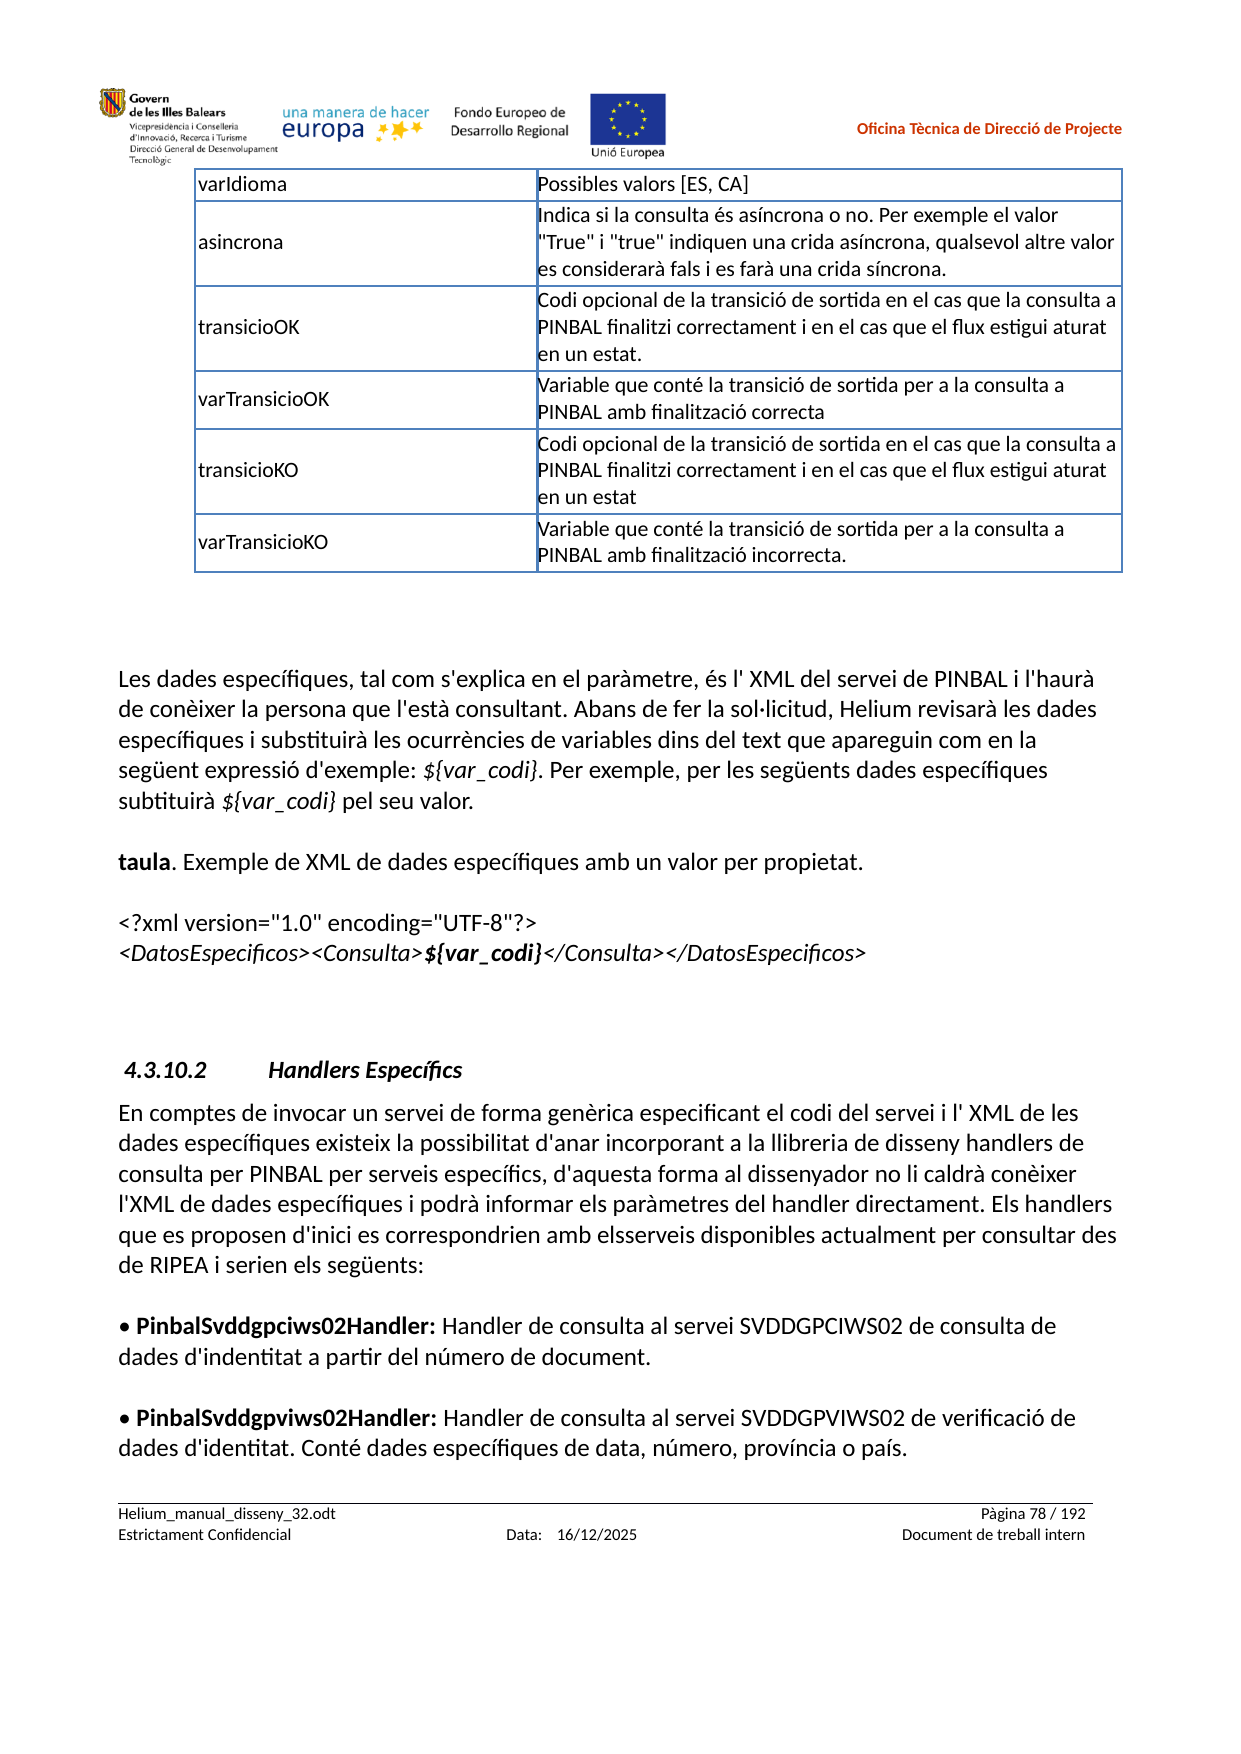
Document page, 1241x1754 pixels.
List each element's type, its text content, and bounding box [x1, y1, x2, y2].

text En comptes de invocar un servei de forma genèrica especificant el codi del servei i l' XML de les dades específiques existeix la possibilitat d'anar incorporant a la llibreria de disseny handlers de consulta per PINBAL per serveis específics, d'aquesta forma al dissenyador no li caldrà conèixer l'XML de dades específiques i podrà informar els paràmetres del handler directament. Els handlers que es proposen d'inici es correspondrien amb elsserveis disponibles actualment per consultar des de RIPEA i serien els següents: [118, 1097, 1122, 1280]
table_cell Codi opcional de la transició de sortida en el cas que la consulta a PINBAL finalitzi correctament i en el cas que el flux estigui aturat en un estat. [539, 287, 1121, 369]
table_cell varIdioma [196, 170, 536, 199]
subtitle Handlers Específics [118, 1054, 1122, 1084]
table_cell asincrona [196, 202, 536, 284]
text <DatosEspecificos><Consulta>${var_codi}</Consulta></DatosEspecificos> [118, 937, 1122, 968]
text Les dades específiques, tal com s'explica en el paràmetre, és l' XML del servei de PINBAL i l'haurà de conèixer la persona que l'està consultant. Abans de fer la sol·licitud, Helium revisarà les dades específiques i substituirà les ocurrències de variables dins del text que apareguin com en la següent expressió d'exemple: ${var_codi}. Per exemple, per les següents dades específiques subtituirà ${var_codi} pel seu valor. [118, 663, 1122, 815]
text • PinbalSvddgpviws02Handler: Handler de consulta al servei SVDDGPVIWS02 de verificació de dades d'identitat. Conté dades específiques de data, número, província o país. [118, 1402, 1122, 1463]
text <?xml version="1.0" encoding="UTF-8"?> [118, 907, 1122, 937]
table_cell transicioOK [196, 287, 536, 369]
table_cell varTransicioOK [196, 372, 536, 428]
table_cell varTransicioKO [196, 515, 536, 571]
picture [99, 87, 668, 166]
table_cell Variable que conté la transició de sortida per a la consulta a PINBAL amb finalització incorrecta. [539, 515, 1121, 571]
table_cell Codi opcional de la transició de sortida en el cas que la consulta a PINBAL finalitzi correctament i en el cas que el flux estigui aturat en un estat [539, 430, 1121, 513]
table_cell Indica si la consulta és asíncrona o no. Per exemple el valor "True" i "true" indiquen una crida asíncrona, qualsevol altre valor es considerarà fals i es farà una crida síncrona. [539, 202, 1121, 284]
table_cell transicioKO [196, 430, 536, 513]
text taula. Exemple de XML de dades específiques amb un valor per propietat. [118, 846, 1122, 876]
table_cell Variable que conté la transició de sortida per a la consulta a PINBAL amb finalització correcta [539, 372, 1121, 428]
text • PinbalSvddgpciws02Handler: Handler de consulta al servei SVDDGPCIWS02 de consulta de dades d'indentitat a partir del número de document. [118, 1310, 1122, 1371]
table_cell Possibles valors [ES, CA] [539, 170, 1121, 199]
